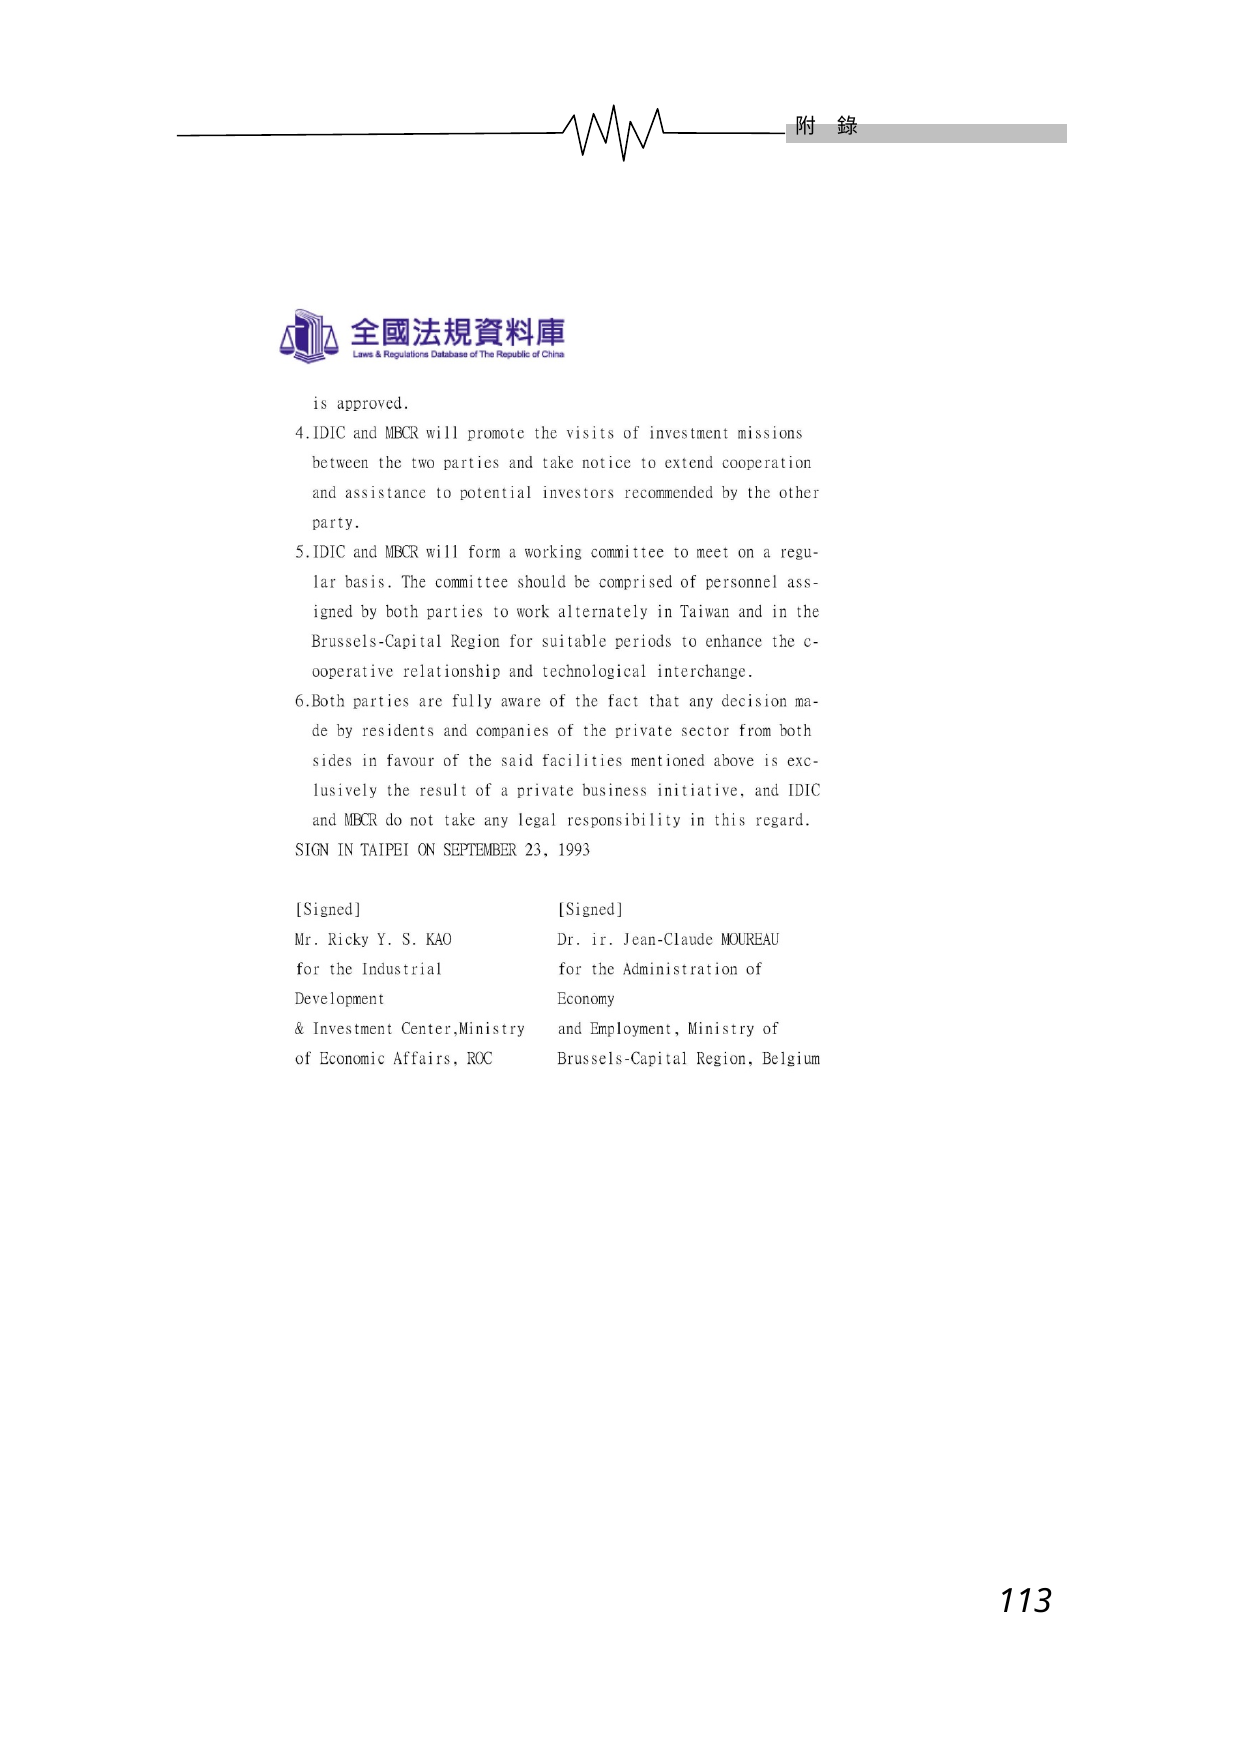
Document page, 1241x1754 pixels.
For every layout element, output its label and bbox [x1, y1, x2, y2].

picture [182, 276, 1069, 1530]
